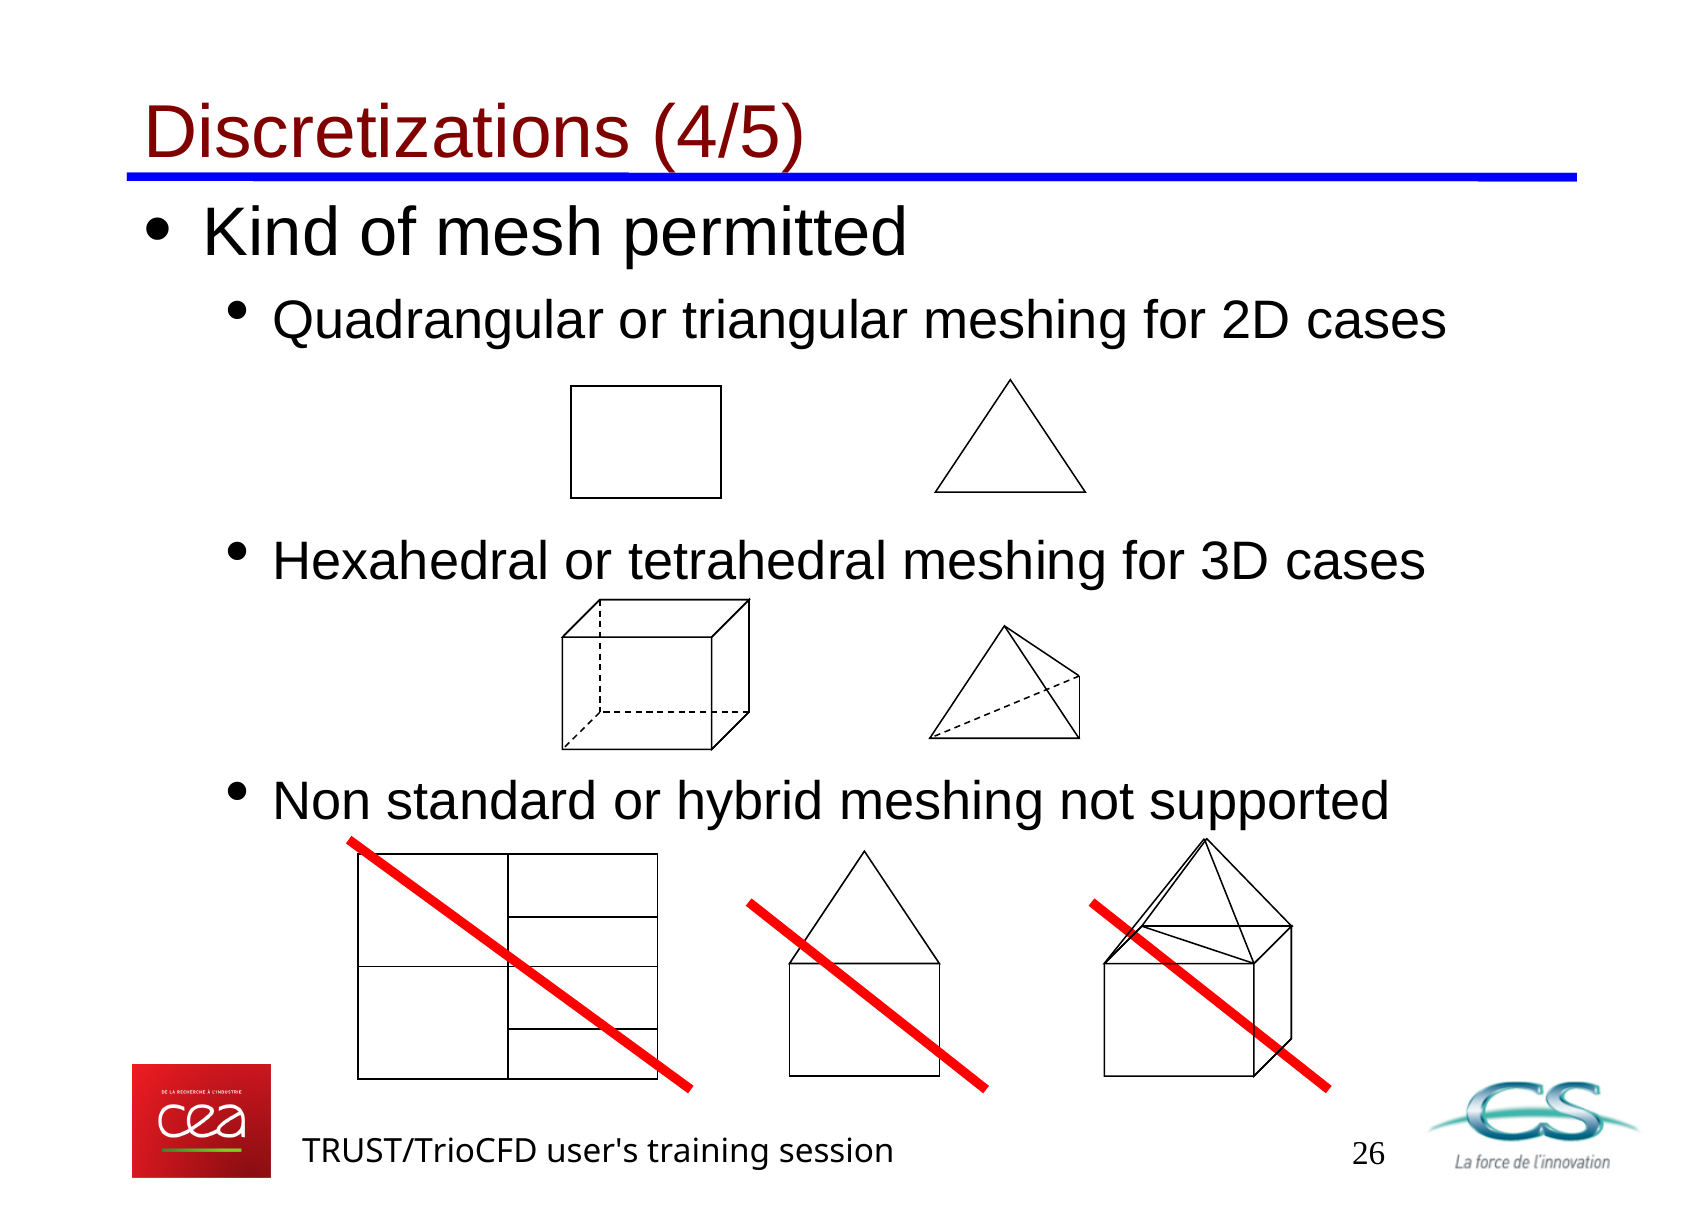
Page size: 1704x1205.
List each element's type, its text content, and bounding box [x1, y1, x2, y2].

picture [132, 1064, 271, 1178]
picture [1423, 1072, 1648, 1179]
title Discretizations (4/5) [127, 39, 1577, 172]
list Kind of mesh permitted Quadrangular or triangular meshing for 2D cases Hexahedral or tetrahedral meshing for 3D cases Non standard or hybrid meshing not supported [127, 179, 1577, 903]
